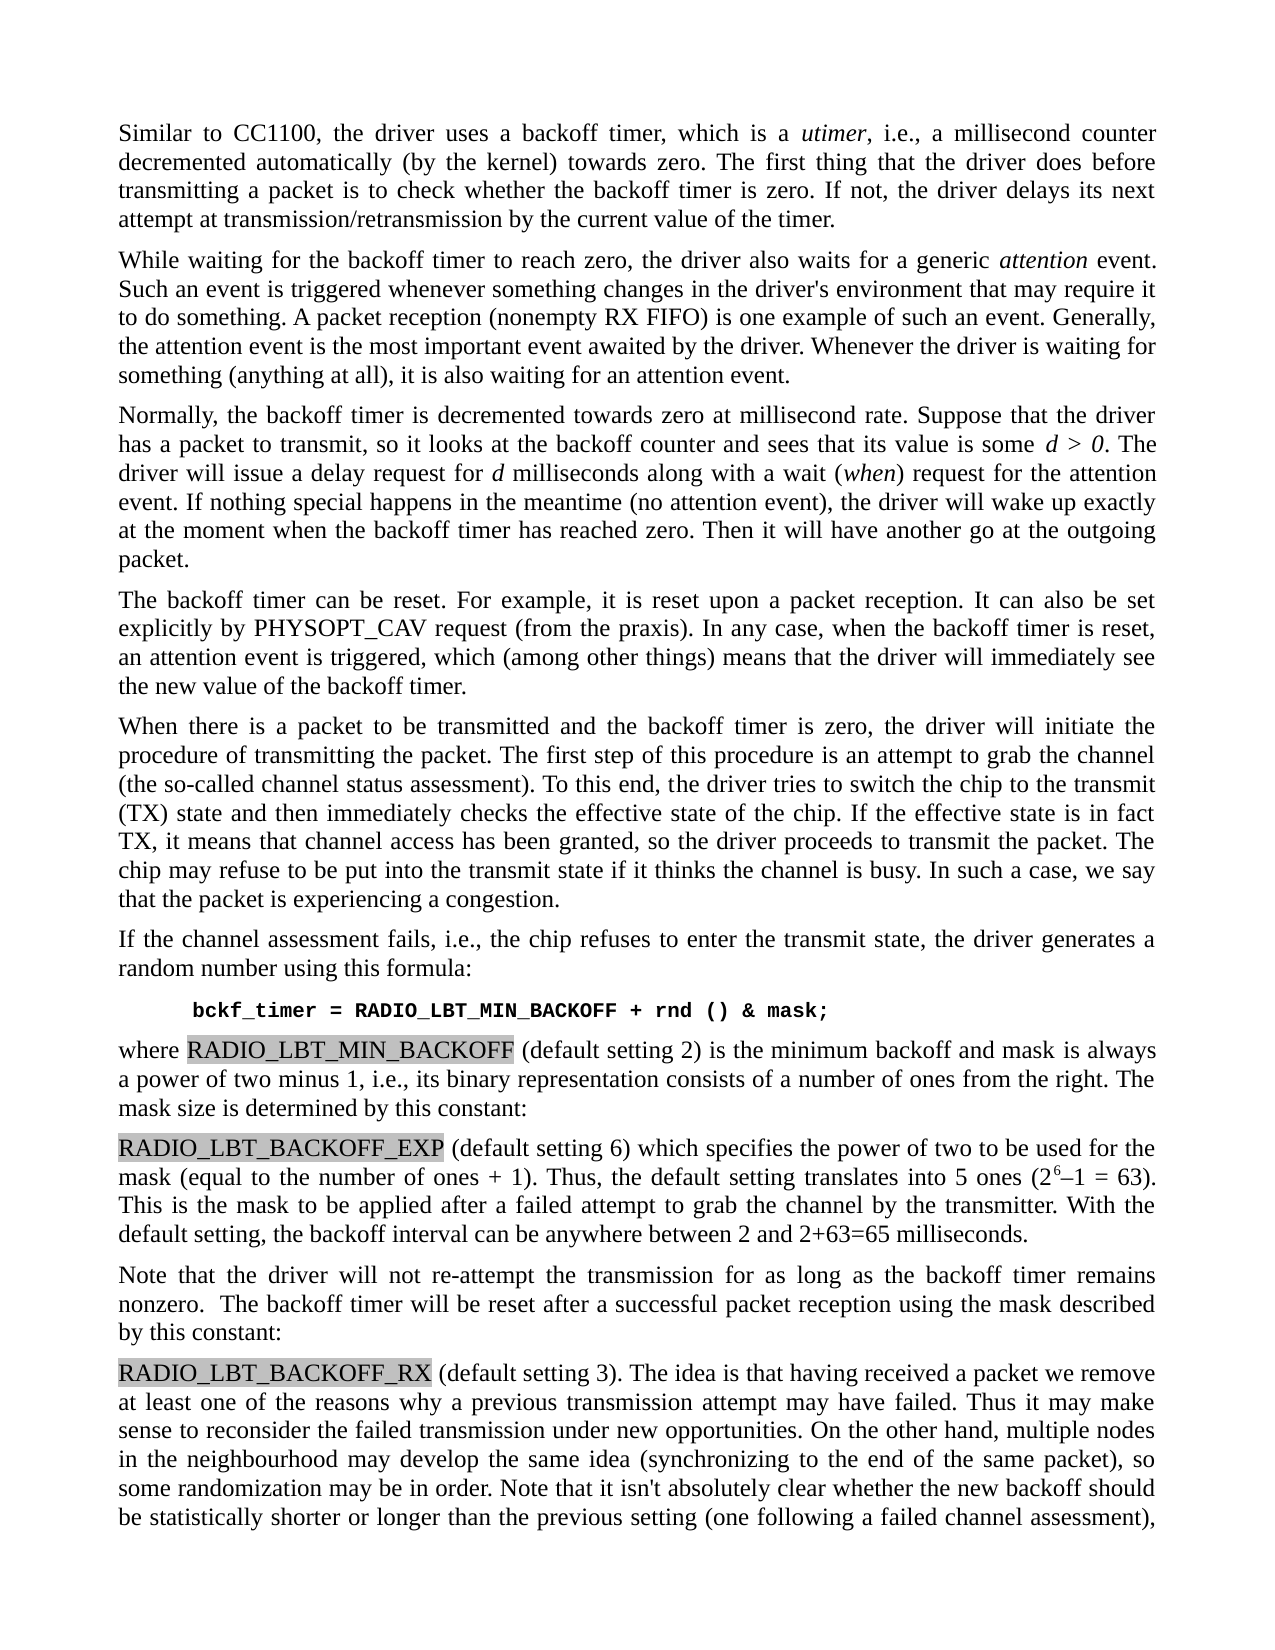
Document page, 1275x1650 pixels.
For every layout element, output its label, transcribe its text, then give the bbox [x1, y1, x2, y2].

text The backoff timer can be reset. For example, it is reset upon a packet reception. It can also be set explicitly by PHYSOPT_CAV request (from the praxis). In any case, when the backoff timer is reset, an attention event is triggered, which (among other things) means that the driver will immediately see the new value of the backoff timer. [118, 585, 1157, 700]
text RADIO_LBT_BACKOFF_RX (default setting 3). The idea is that having received a packet we remove at least one of the reasons why a previous transmission attempt may have failed. Thus it may make sense to reconsider the failed transmission under new opportunities. On the other hand, multiple nodes in the neighbourhood may develop the same idea (synchronizing to the end of the same packet), so some randomization may be in order. Note that it isn't absolutely clear whether the new backoff should be statistically shorter or longer than the previous setting (one following a failed channel assessment), [118, 1358, 1157, 1530]
text When there is a packet to be transmitted and the backoff timer is zero, the driver will initiate the procedure of transmitting the packet. The first step of this procedure is an attempt to grab the channel (the so-called channel status assessment). To this end, the driver tries to switch the chip to the transmit (TX) state and then immediately checks the effective state of the chip. If the effective state is in fact TX, it means that channel access has been granted, so the driver proceeds to transmit the packet. The chip may refuse to be put into the transmit state if it thinks the channel is busy. In such a case, we say that the packet is experiencing a congestion. [118, 711, 1157, 913]
text Normally, the backoff timer is decremented towards zero at millisecond rate. Suppose that the driver has a packet to transmit, so it looks at the backoff counter and sees that its value is some d > 0. The driver will issue a delay request for d milliseconds along with a wait (when) request for the attention event. If nothing special happens in the meantime (no attention event), the driver will wake up exactly at the moment when the backoff timer has reached zero. Then it will have another go at the outgoing packet. [118, 400, 1157, 573]
text RADIO_LBT_BACKOFF_EXP (default setting 6) which specifies the power of two to be used for the mask (equal to the number of ones + 1). Thus, the default setting translates into 5 ones (26–1 = 63). This is the mask to be applied after a failed attempt to grab the channel by the transmitter. With the default setting, the backoff interval can be anywhere between 2 and 2+63=65 milliseconds. [118, 1133, 1157, 1248]
text If the channel assessment fails, i.e., the chip refuses to enter the transmit state, the driver generates a random number using this formula: [118, 924, 1157, 982]
text While waiting for the backoff timer to reach zero, the driver also waits for a generic attention event. Such an event is triggered whenever something changes in the driver's environment that may require it to do something. A packet reception (nonempty RX FIFO) is one example of such an event. Generally, the attention event is the most important event awaited by the driver. Whenever the driver is waiting for something (anything at all), it is also waiting for an attention event. [118, 245, 1157, 389]
text Similar to CC1100, the driver uses a backoff timer, which is a utimer, i.e., a millisecond counter decremented automatically (by the kernel) towards zero. The first thing that the driver does before transmitting a packet is to check whether the backoff timer is zero. If not, the driver delays its next attempt at transmission/retransmission by the current value of the timer. [118, 118, 1157, 233]
text bckf_timer = RADIO_LBT_MIN_BACKOFF + rnd () & mask; [118, 994, 1157, 1023]
text where RADIO_LBT_MIN_BACKOFF (default setting 2) is the minimum backoff and mask is always a power of two minus 1, i.e., its binary representation consists of a number of ones from the right. The mask size is determined by this constant: [118, 1035, 1157, 1121]
text Note that the driver will not re-attempt the transmission for as long as the backoff timer remains nonzero. The backoff timer will be reset after a successful packet reception using the mask described by this constant: [118, 1260, 1157, 1346]
